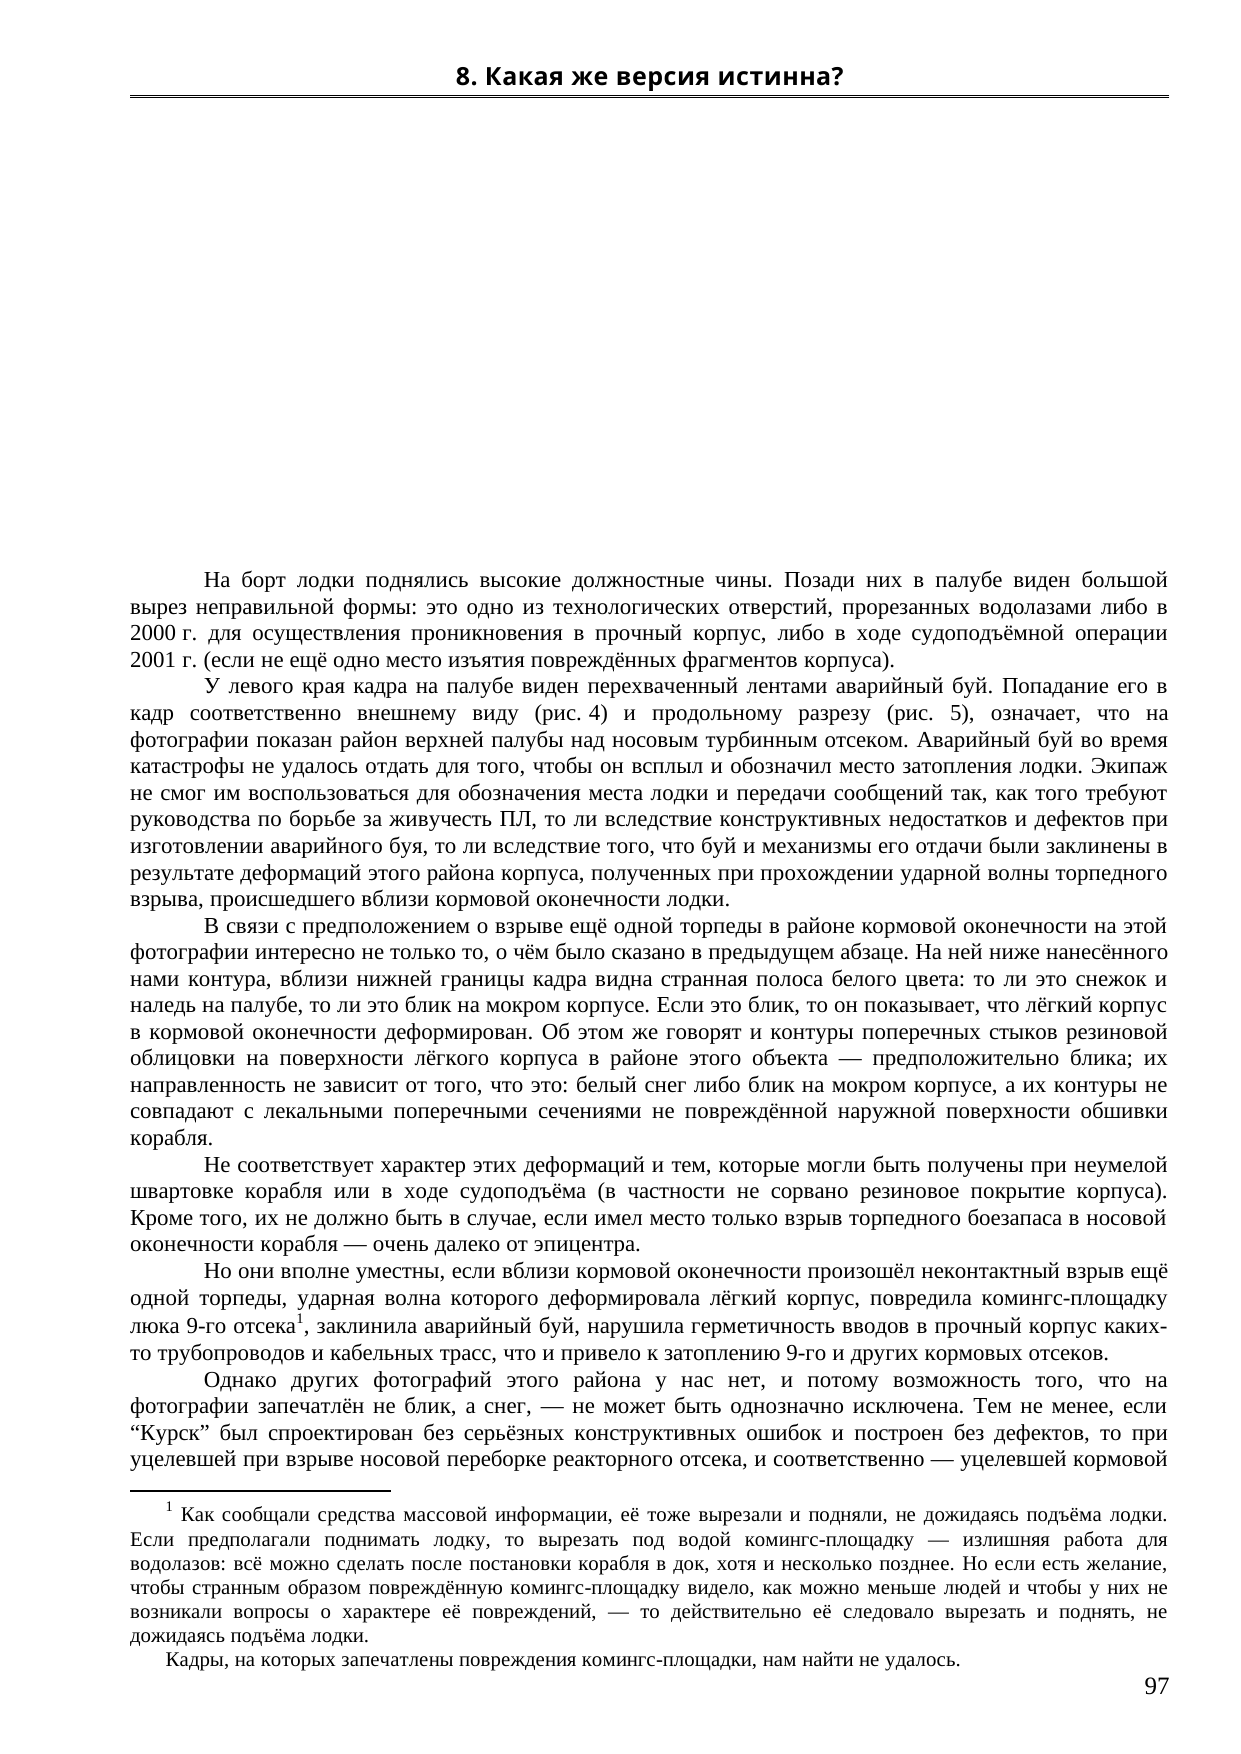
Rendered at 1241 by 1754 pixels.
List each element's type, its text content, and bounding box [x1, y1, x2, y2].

text Кадры, на которых запечатлены повреждения комингс-площадки, нам найти не удалось. [130, 1647, 1169, 1671]
text У левого края кадра на палубе виден перехваченный лентами аварийный буй. Попадание его в кадр соответственно внешнему виду (рис. 4) и продольному разрезу (рис. 5), означает, что на фотографии показан район верхней палубы над носовым турбинным отсеком. Аварийный буй во время катастрофы не удалось отдать для того, чтобы он всплыл и обозначил место затопления лодки. Экипаж не смог им воспользоваться для обозначения места лодки и передачи сообщений так, как того требуют руководства по борьбе за живучесть ПЛ, то ли вследствие конструктивных недостатков и дефектов при изготовлении аварийного буя, то ли вследствие того, что буй и механизмы его отдачи были заклинены в результате деформаций этого района корпуса, полученных при прохождении ударной волны торпедного взрыва, происшедшего вблизи кормовой оконечности лодки. [130, 672, 1169, 911]
text Но они вполне уместны, если вблизи кормовой оконечности произошёл неконтактный взрыв ещё одной торпеды, ударная волна которого деформировала лёгкий корпус, повредила комингс-площадку люка 9‑го отсека, заклинила аварийный буй, нарушила герметичность вводов в прочный корпус каких-то трубопроводов и кабельных трасс, что и привело к затоплению 9-го и других кормовых отсеков. [130, 1257, 1169, 1366]
text На борт лодки поднялись высокие должностные чины. Позади них в палубе виден большой вырез неправильной формы: это одно из технологических отверстий, прорезанных водолазами либо в 2000 г. для осуществления проникновения в прочный корпус, либо в ходе судоподъёмной операции 2001 г. (если не ещё одно место изъятия повреждённых фрагментов корпуса). [130, 566, 1169, 672]
text Не соответствует характер этих деформаций и тем, которые могли быть получены при неумелой швартовке корабля или в ходе судоподъёма (в частности не сорвано резиновое покрытие корпуса). Кроме того, их не должно быть в случае, если имел место только взрыв торпедного боезапаса в носовой оконечности корабля — очень далеко от эпицентра. [130, 1151, 1169, 1257]
text В связи с предположением о взрыве ещё одной торпеды в районе кормовой оконечности на этой фотографии интересно не только то, о чём было сказано в предыдущем абзаце. На ней ниже нанесённого нами контура, вблизи нижней границы кадра видна странная полоса белого цвета: то ли это снежок и наледь на палубе, то ли это блик на мокром корпусе. Если это блик, то он показывает, что лёгкий корпус в кормовой оконечности деформирован. Об этом же говорят и контуры поперечных стыков резиновой облицовки на поверхности лёгкого корпуса в районе этого объекта — предположительно блика; их направленность не зависит от того, что это: белый снег либо блик на мокром корпусе, а их контуры не совпадают с лекальными поперечными сечениями не повреждённой наружной поверхности обшивки корабля. [130, 911, 1169, 1151]
text Однако других фотографий этого района у нас нет, и потому возможность того, что на фотографии запечатлён не блик, а снег, — не может быть однозначно исключена. Тем не менее, если “Курск” был спроектирован без серьёзных конструктивных ошибок и построен без дефектов, то при уцелевшей при взрыве носовой переборке реакторного отсека, и соответственно — уцелевшей кормовой [130, 1366, 1169, 1472]
text Как сообщали средства массовой информации, её тоже вырезали и подняли, не дожидаясь подъёма лодки. Если предполагали поднимать лодку, то вырезать под водой комингс-площадку — излишняя работа для водолазов: всё можно сделать после постановки корабля в док, хотя и несколько позднее. Но если есть желание, чтобы странным образом повреждённую комингс-площадку видело, как можно меньше людей и чтобы у них не возникали вопросы о характере её повреждений, — то действительно её следовало вырезать и поднять, не дожидаясь подъёма лодки. [130, 1497, 1169, 1647]
